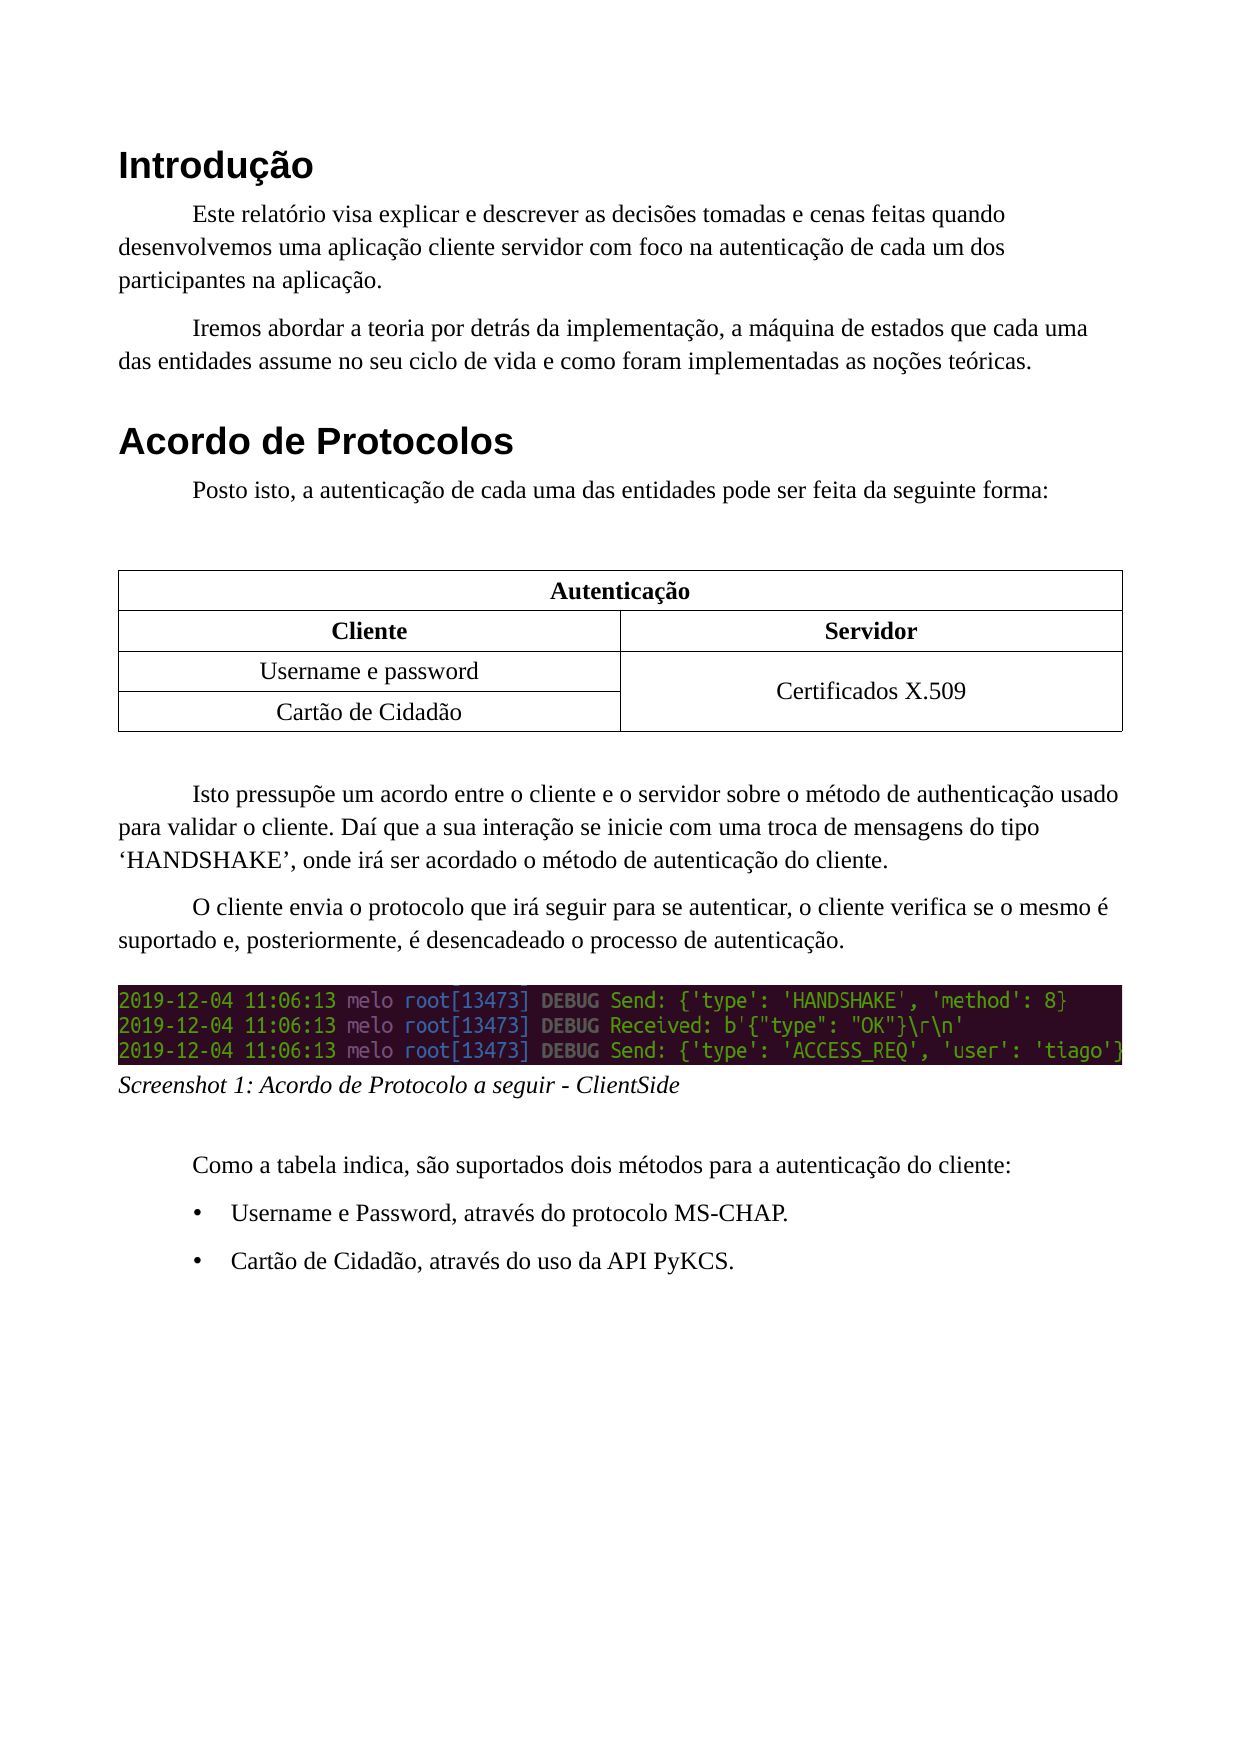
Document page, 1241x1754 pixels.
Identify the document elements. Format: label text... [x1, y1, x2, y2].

text Posto isto, a autenticação de cada uma das entidades pode ser feita da seguinte forma: [118, 475, 1122, 503]
table_header Autenticação [119, 571, 1122, 610]
subtitle Introdução [118, 143, 1122, 187]
text Como a tabela indica, são suportados dois métodos para a autenticação do cliente: [118, 1151, 1122, 1179]
list Cartão de Cidadão, através do uso da API PyKCS. [193, 1246, 1122, 1274]
list Username e Password, através do protocolo MS-CHAP. [193, 1198, 1122, 1227]
subtitle Acordo de Protocolos [118, 418, 1122, 462]
text Iremos abordar a teoria por detrás da implementação, a máquina de estados que cada uma das entidades assume no seu ciclo de vida e como foram implementadas as noções teóricas. [118, 313, 1122, 375]
table_cell Username e password [119, 652, 620, 691]
table_cell Cliente [119, 611, 620, 651]
text Este relatório visa explicar e descrever as decisões tomadas e cenas feitas quando desenvolvemos uma aplicação cliente servidor com foco na autenticação de cada um dos participantes na aplicação. [118, 199, 1122, 294]
text Isto pressupõe um acordo entre o cliente e o servidor sobre o método de authenticação usado para validar o cliente. Daí que a sua interação se inicie com uma troca de mensagens do tipo ‘HANDSHAKE’, onde irá ser acordado o método de autenticação do cliente. [118, 779, 1122, 874]
table_cell Servidor [621, 611, 1122, 651]
table_cell Certificados X.509 [621, 652, 1122, 731]
text Screenshot 1: Acordo de Protocolo a seguir - ClientSide [118, 1065, 1122, 1099]
table_cell Cartão de Cidadão [119, 692, 620, 731]
text O cliente envia o protocolo que irá seguir para se autenticar, o cliente verifica se o mesmo é suportado e, posteriormente, é desencadeado o processo de autenticação. [118, 892, 1122, 954]
picture [118, 985, 1123, 1065]
